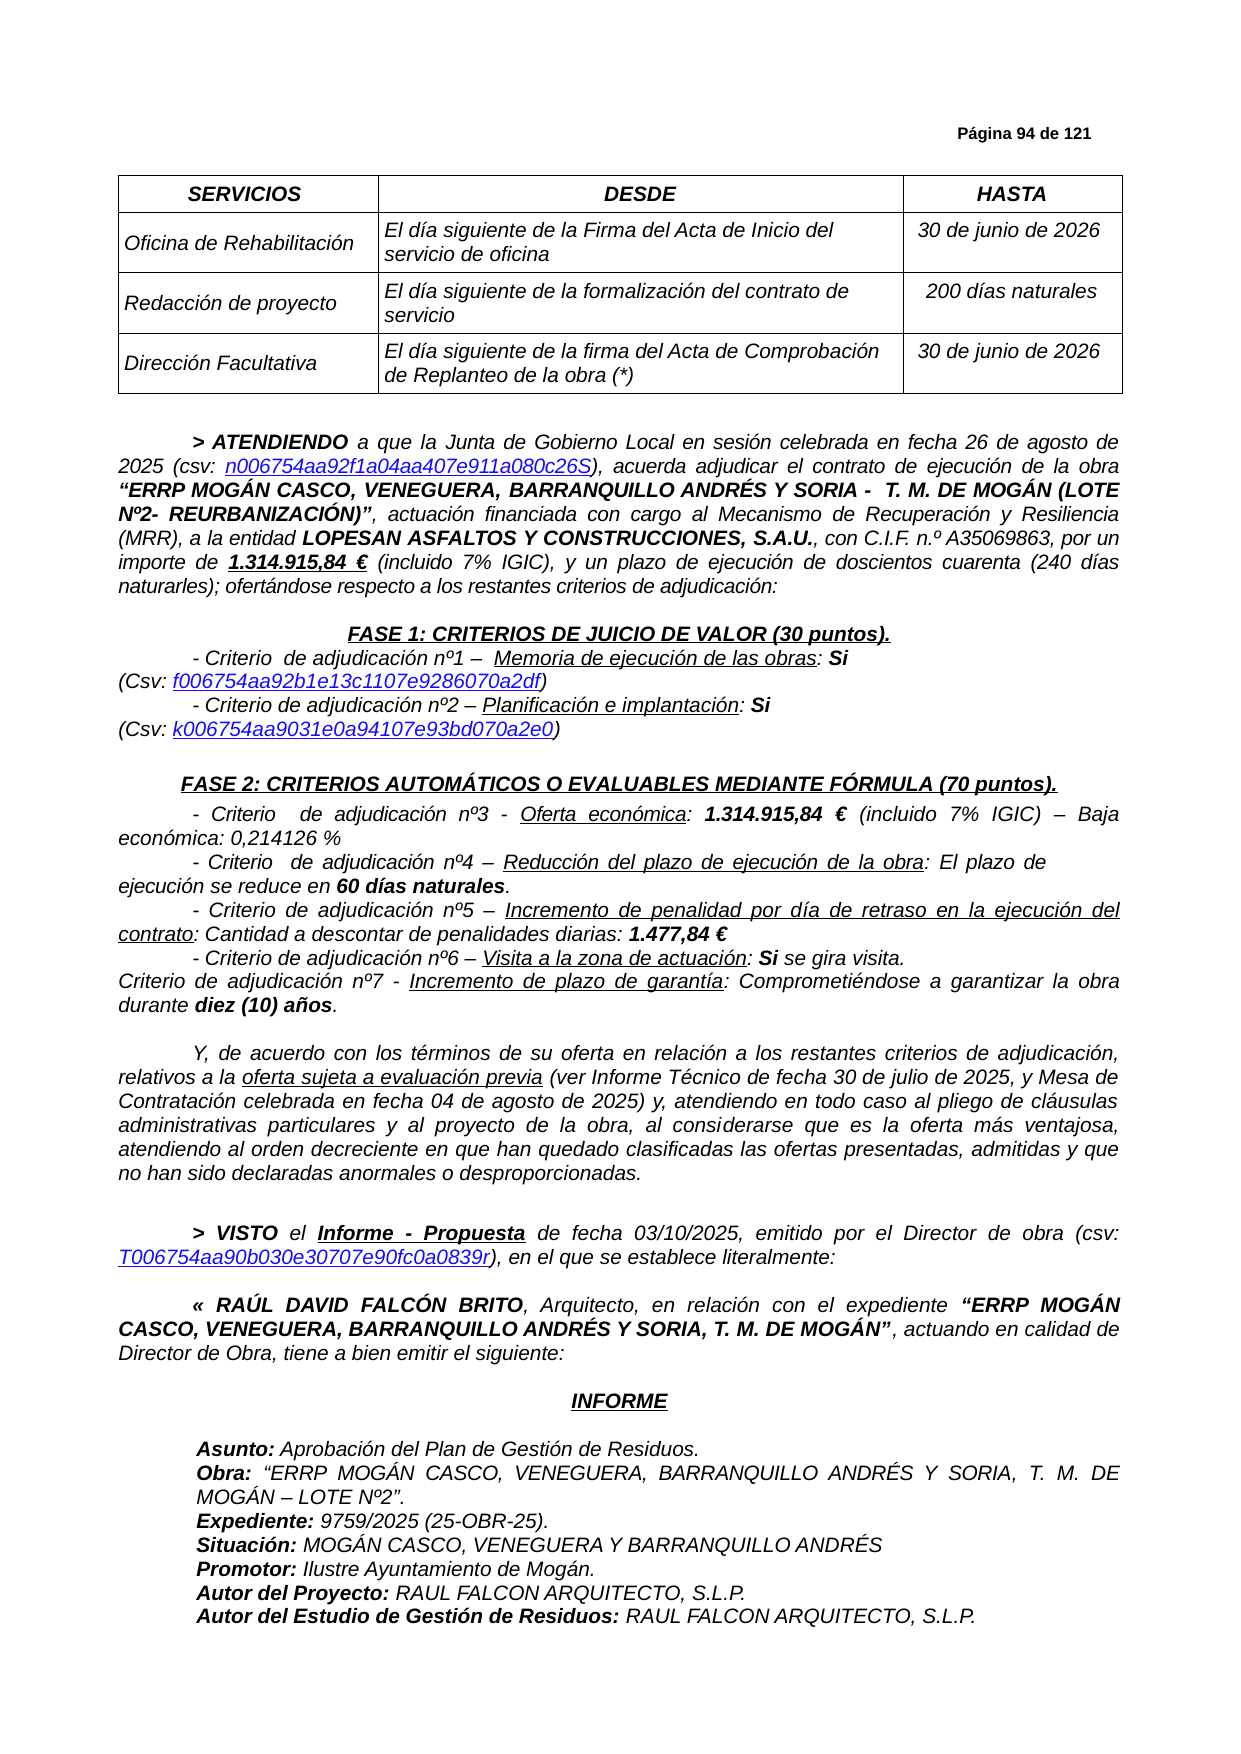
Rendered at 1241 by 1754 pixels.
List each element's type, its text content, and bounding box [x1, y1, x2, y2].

text - Criterio de adjudicación nº6 – Visita a la zona de actuación: Si se gira visita. [118, 945, 1122, 969]
text INFORME [118, 1389, 1122, 1413]
text Autor del Estudio de Gestión de Residuos: RAUL FALCON ARQUITECTO, S.L.P. [196, 1604, 1122, 1628]
text Situación: MOGÁN CASCO, VENEGUERA Y BARRANQUILLO ANDRÉS [196, 1532, 1122, 1556]
table_cell 30 de junio de 2026 [904, 213, 1122, 272]
text Expediente: 9759/2025 (25-OBR-25). [196, 1508, 1122, 1532]
text Autor del Proyecto: RAUL FALCON ARQUITECTO, S.L.P. [196, 1580, 1122, 1604]
text Y, de acuerdo con los términos de su oferta en relación a los restantes criterios de adjudicación, relativos a la oferta sujeta a evaluación previa (ver Informe Técnico de fecha 30 de julio de 2025, y Mesa de Contratación celebrada en fecha 04 de agosto de 2025) y, atendiendo en todo caso al pliego de cláusulas administrativas particulares y al proyecto de la obra, al considerarse que es la oferta más ventajosa, atendiendo al orden decreciente en que han quedado clasificadas las ofertas presentadas, admitidas y que no han sido declaradas anormales o desproporcionadas. [118, 1041, 1122, 1185]
text FASE 2: CRITERIOS AUTOMÁTICOS O EVALUABLES MEDIANTE FÓRMULA (70 puntos). [118, 771, 1122, 795]
text > VISTO el Informe - Propuesta de fecha 03/10/2025, emitido por el Director de obra (csv: T006754aa90b030e30707e90fc0a0839r), en el que se establece literalmente: [118, 1221, 1122, 1269]
table_cell Dirección Facultativa [119, 334, 378, 393]
table_header DESDE [379, 176, 903, 212]
table_cell Oficina de Rehabilitación [119, 213, 378, 272]
text (Csv: k006754aa9031e0a94107e93bd070a2e0) [118, 717, 1122, 741]
text « RAÚL DAVID FALCÓN BRITO, Arquitecto, en relación con el expediente “ERRP MOGÁN CASCO, VENEGUERA, BARRANQUILLO ANDRÉS Y SORIA, T. M. DE MOGÁN”, actuando en calidad de Director de Obra, tiene a bien emitir el siguiente: [118, 1293, 1122, 1365]
text - Criterio de adjudicación nº1 – Memoria de ejecución de las obras: Si [118, 645, 1122, 669]
text (Csv: f006754aa92b1e13c1107e9286070a2df) [118, 669, 1122, 693]
text - Criterio de adjudicación nº4 – Reducción del plazo de ejecución de la obra: El plazo de ejecución se reduce en 60 días naturales. [118, 849, 1048, 897]
table_header SERVICIOS [119, 176, 378, 212]
text Asunto: Aprobación del Plan de Gestión de Residuos. [196, 1437, 1122, 1461]
text Criterio de adjudicación nº7 - Incremento de plazo de garantía: Comprometiéndose a garantizar la obra durante diez (10) años. [118, 969, 1122, 1017]
text FASE 1: CRITERIOS DE JUICIO DE VALOR (30 puntos). [118, 621, 1122, 645]
text Promotor: Ilustre Ayuntamiento de Mogán. [196, 1556, 1122, 1580]
table_cell 30 de junio de 2026 [904, 334, 1122, 393]
text - Criterio de adjudicación nº3 - Oferta económica: 1.314.915,84 € (incluido 7% IGIC) – Baja económica: 0,214126 % [118, 802, 1122, 849]
table_cell Redacción de proyecto [119, 273, 378, 332]
text - Criterio de adjudicación nº5 – Incremento de penalidad por día de retraso en la ejecución del contrato: Cantidad a descontar de penalidades diarias: 1.477,84 € [118, 897, 1122, 945]
table_header HASTA [904, 176, 1122, 212]
table_cell El día siguiente de la firma del Acta de Comprobación de Replanteo de la obra (*) [379, 334, 903, 393]
text Obra: “ERRP MOGÁN CASCO, VENEGUERA, BARRANQUILLO ANDRÉS Y SORIA, T. M. DE MOGÁN – LOTE Nº2”. [196, 1461, 1122, 1508]
text - Criterio de adjudicación nº2 – Planificación e implantación: Si [118, 693, 1122, 717]
table_cell 200 días naturales [904, 273, 1122, 332]
table_cell El día siguiente de la Firma del Acta de Inicio del servicio de oficina [379, 213, 903, 272]
text > ATENDIENDO a que la Junta de Gobierno Local en sesión celebrada en fecha 26 de agosto de 2025 (csv: n006754aa92f1a04aa407e911a080c26S), acuerda adjudicar el contrato de ejecución de la obra “ERRP MOGÁN CASCO, VENEGUERA, BARRANQUILLO ANDRÉS Y SORIA - T. M. DE MOGÁN (LOTE Nº2- REURBANIZACIÓN)”, actuación financiada con cargo al Mecanismo de Recuperación y Resiliencia (MRR), a la entidad LOPESAN ASFALTOS Y CONSTRUCCIONES, S.A.U., con C.I.F. n.º A35069863, por un importe de 1.314.915,84 € (incluido 7% IGIC), y un plazo de ejecución de doscientos cuarenta (240 días naturarles); ofertándose respecto a los restantes criterios de adjudicación: [118, 430, 1122, 597]
table_cell El día siguiente de la formalización del contrato de servicio [379, 273, 903, 332]
